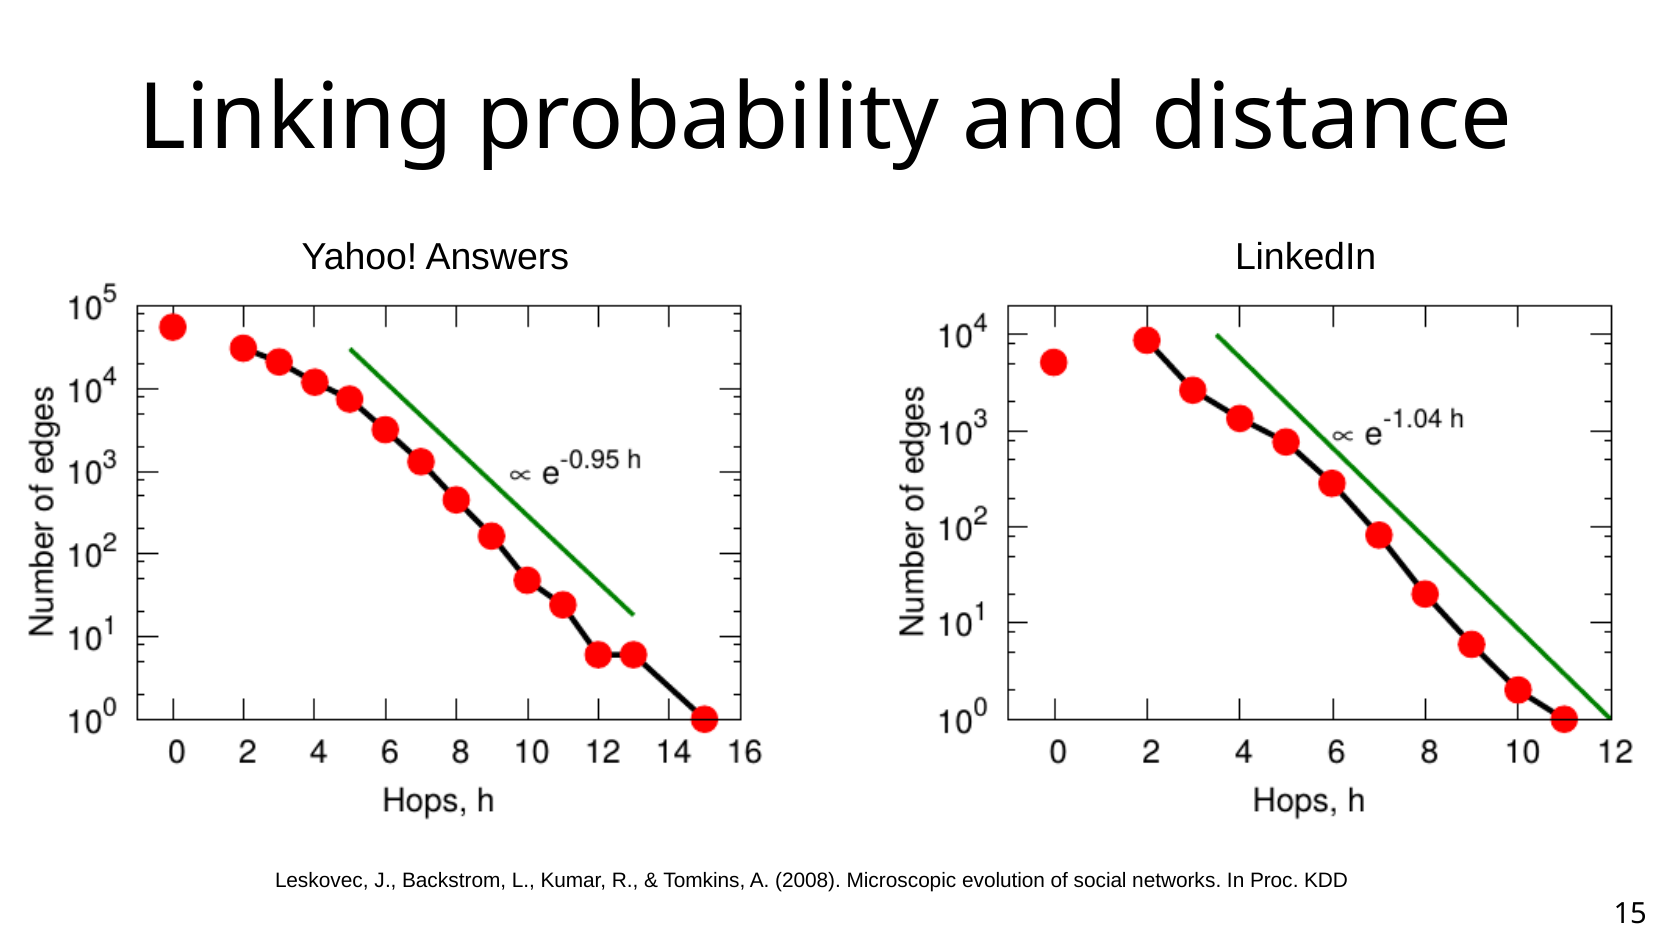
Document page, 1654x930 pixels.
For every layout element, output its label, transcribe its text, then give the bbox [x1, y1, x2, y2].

text_box LinkedIn [1143, 227, 1469, 278]
title Linking probability and distance [82, 1, 1571, 225]
text_box Leskovec, J., Backstrom, L., Kumar, R., & Tomkins, A. (2008). Microscopic evolution of social networks. In Proc. KDD [182, 861, 1441, 916]
text_box Yahoo! Answers [286, 227, 612, 278]
picture [18, 274, 1647, 832]
